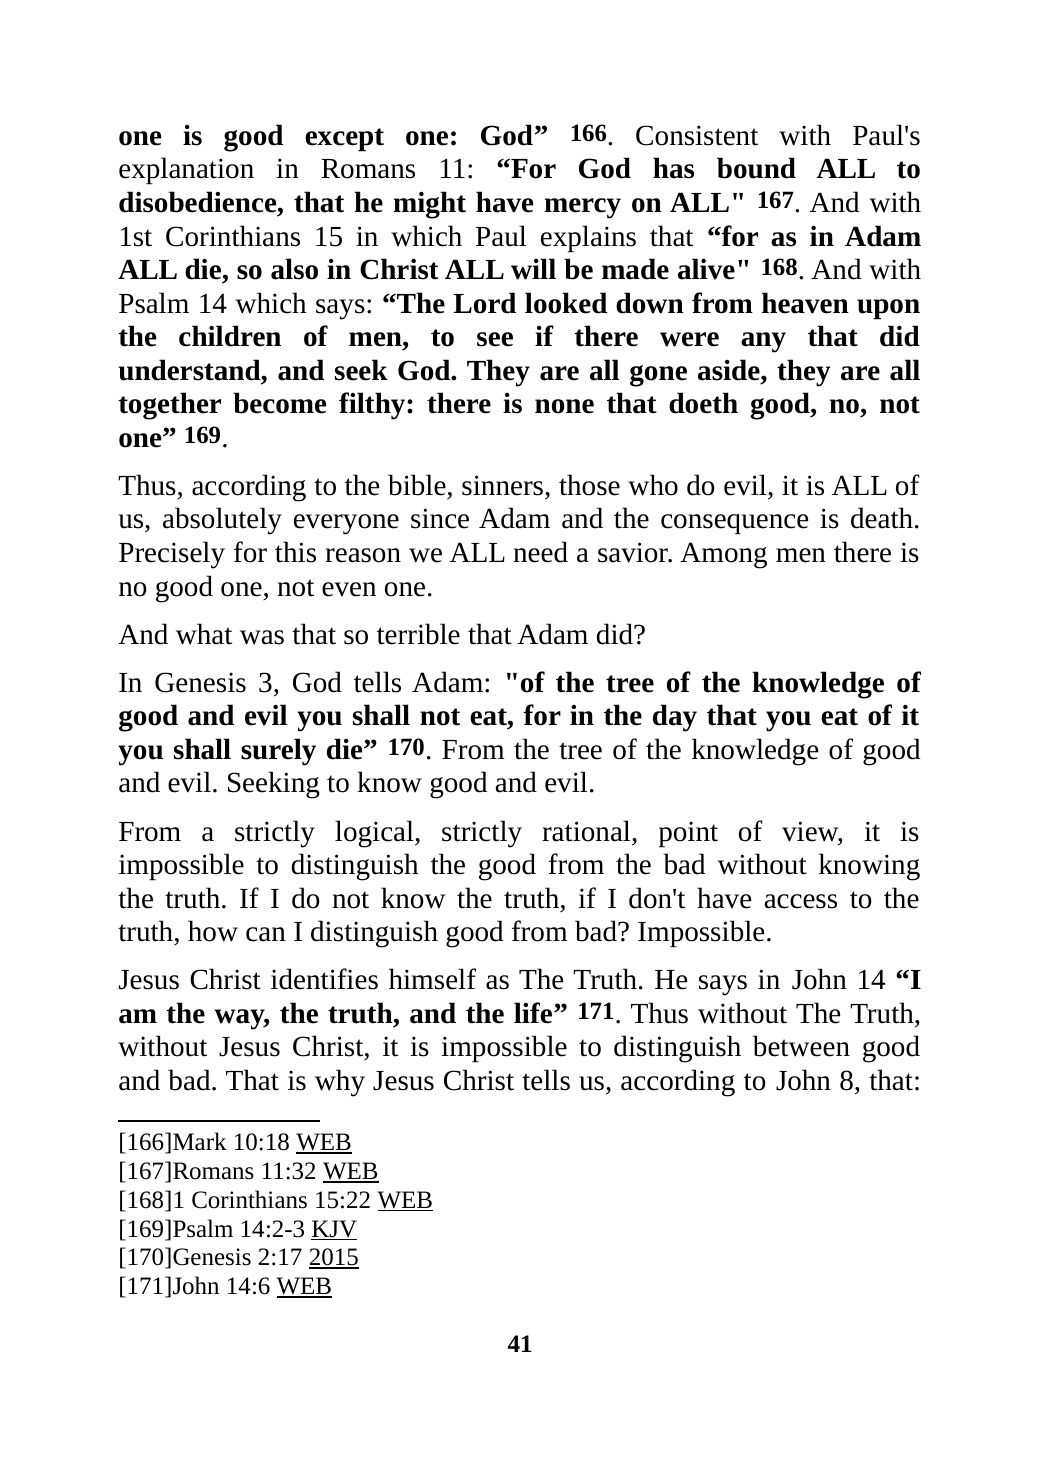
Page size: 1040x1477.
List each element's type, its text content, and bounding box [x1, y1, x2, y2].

text Psalm 14:2-3 KJV [118, 1214, 921, 1242]
text Jesus Christ identifies himself as The Truth. He says in John 14 “I am the way, the truth, and the life” . Thus without The Truth, without Jesus Christ, it is impossible to distinguish between good and bad. That is why Jesus Christ tells us, according to John 8, that: [118, 962, 921, 1097]
text John 14:6 WEB [118, 1271, 921, 1300]
text Romans 11:32 WEB [118, 1156, 921, 1185]
text In Genesis 3, God tells Adam: "of the tree of the knowledge of good and evil you shall not eat, for in the day that you eat of it you shall surely die” . From the tree of the knowledge of good and evil. Seeking to know good and evil. [118, 665, 921, 799]
text From a strictly logical, strictly rational, point of view, it is impossible to distinguish the good from the bad without knowing the truth. If I do not know the truth, if I don't have access to the truth, how can I distinguish good from bad? Impossible. [118, 814, 921, 948]
text Mark 10:18 WEB [118, 1127, 921, 1156]
text Genesis 2:17 2015 [118, 1242, 921, 1271]
text Thus, according to the bible, sinners, those who do evil, it is ALL of us, absolutely everyone since Adam and the consequence is death. Precisely for this reason we ALL need a savior. Among men there is no good one, not even one. [118, 468, 921, 602]
text And what was that so terrible that Adam did? [118, 617, 921, 650]
text one is good except one: God” . Consistent with Paul's explanation in Romans 11: “For God has bound ALL to disobedience, that he might have mercy on ALL" . And with 1st Corinthians 15 in which Paul explains that “for as in Adam ALL die, so also in Christ ALL will be made alive" . And with Psalm 14 which says: “The Lord looked down from heaven upon the children of men, to see if there were any that did understand, and seek God. They are all gone aside, they are all together become filthy: there is none that doeth good, no, not one” . [118, 118, 921, 453]
text 1 Corinthians 15:22 WEB [118, 1185, 921, 1214]
